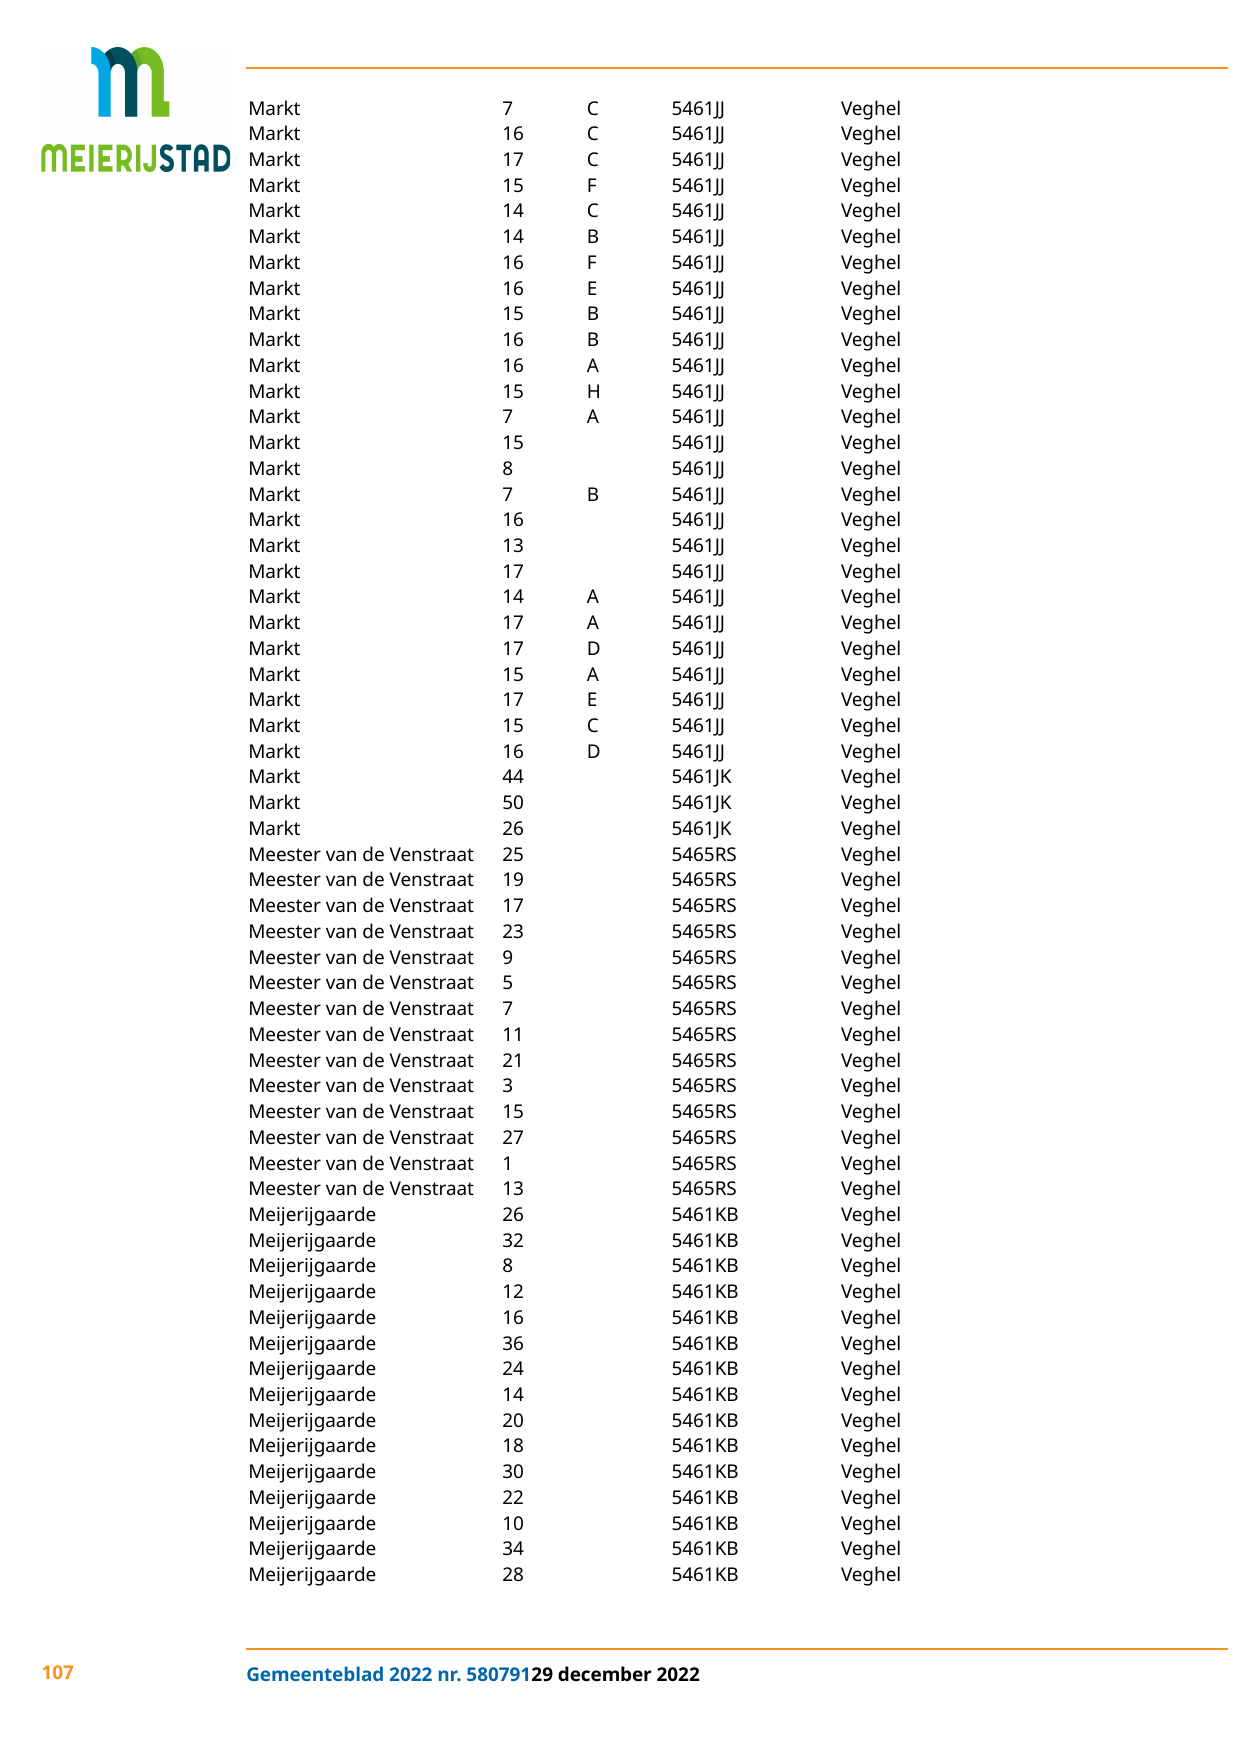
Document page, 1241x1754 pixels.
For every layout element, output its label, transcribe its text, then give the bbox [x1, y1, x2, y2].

table_cell Meester van de Venstraat [248, 1073, 502, 1098]
table_cell 7 [502, 481, 587, 506]
table_cell Meijerijgaarde [248, 1510, 502, 1536]
table_cell Veghel [841, 1047, 1066, 1072]
table_cell 7 [502, 995, 587, 1021]
table_cell 5465RS [671, 1073, 841, 1098]
table_cell Markt [248, 609, 502, 635]
table_cell Meester van de Venstraat [248, 944, 502, 969]
table_cell 5461JJ [671, 429, 841, 455]
table_cell Meijerijgaarde [248, 1227, 502, 1253]
table_cell 5461JJ [671, 584, 841, 609]
table_cell [587, 1227, 671, 1253]
table_cell 50 [502, 790, 587, 815]
table_cell 5461JJ [671, 352, 841, 378]
table_cell Markt [248, 738, 502, 764]
table_cell 5461KB [671, 1561, 841, 1587]
table_cell 5461JK [671, 790, 841, 815]
table_cell 15 [502, 301, 587, 326]
table_cell Meijerijgaarde [248, 1330, 502, 1356]
table_cell B [587, 326, 671, 352]
table_cell [587, 1098, 671, 1124]
table_cell 13 [502, 1175, 587, 1201]
table_cell 5461JJ [671, 121, 841, 146]
table_cell C [587, 146, 671, 172]
table_cell 5465RS [671, 995, 841, 1021]
table_cell 5461JJ [671, 404, 841, 429]
table_cell 5461JJ [671, 198, 841, 223]
table_cell Markt [248, 790, 502, 815]
table_cell [587, 893, 671, 918]
table_cell Veghel [841, 841, 1066, 867]
table_cell 5461JJ [671, 532, 841, 558]
picture [41, 47, 231, 172]
table_cell 7 [502, 404, 587, 429]
table_cell 34 [502, 1536, 587, 1561]
table_cell Markt [248, 326, 502, 352]
table_cell 14 [502, 224, 587, 249]
table_cell 17 [502, 635, 587, 661]
table_cell Veghel [841, 1150, 1066, 1175]
table_cell Markt [248, 224, 502, 249]
table_cell 20 [502, 1407, 587, 1433]
table_cell Meester van de Venstraat [248, 867, 502, 892]
table_cell Markt [248, 764, 502, 789]
table_cell Meijerijgaarde [248, 1201, 502, 1227]
table_cell Veghel [841, 738, 1066, 764]
table_cell Markt [248, 455, 502, 481]
table_cell Veghel [841, 1175, 1066, 1201]
table_cell 5465RS [671, 1175, 841, 1201]
table_cell [587, 1278, 671, 1304]
table_cell [587, 764, 671, 789]
table_cell Veghel [841, 944, 1066, 969]
table_cell 16 [502, 352, 587, 378]
table_cell 5461KB [671, 1407, 841, 1433]
table_cell Veghel [841, 275, 1066, 301]
table_cell 18 [502, 1433, 587, 1458]
table_cell 21 [502, 1047, 587, 1072]
table_cell Markt [248, 532, 502, 558]
table_cell 5461JK [671, 815, 841, 841]
table_cell Markt [248, 815, 502, 841]
table_cell 5461KB [671, 1330, 841, 1356]
table_cell 36 [502, 1330, 587, 1356]
table_cell [587, 918, 671, 944]
table_cell Meester van de Venstraat [248, 1150, 502, 1175]
table_cell A [587, 352, 671, 378]
table_cell 32 [502, 1227, 587, 1253]
table_cell 22 [502, 1484, 587, 1510]
table_cell 5461JJ [671, 249, 841, 275]
table_cell 5461KB [671, 1381, 841, 1407]
table_cell Veghel [841, 1484, 1066, 1510]
table_cell Veghel [841, 121, 1066, 146]
table_cell Markt [248, 198, 502, 223]
table_cell 5461KB [671, 1484, 841, 1510]
table_cell Markt [248, 687, 502, 712]
table_cell Veghel [841, 1304, 1066, 1330]
table_cell Markt [248, 481, 502, 506]
table_cell C [587, 198, 671, 223]
table_cell 5465RS [671, 1047, 841, 1072]
table_cell 11 [502, 1021, 587, 1047]
table_cell 5461JJ [671, 275, 841, 301]
table_cell Markt [248, 352, 502, 378]
table_cell 15 [502, 1098, 587, 1124]
table_cell Veghel [841, 506, 1066, 532]
table_cell 44 [502, 764, 587, 789]
table_cell 8 [502, 455, 587, 481]
table_cell H [587, 378, 671, 403]
table_cell 5461KB [671, 1536, 841, 1561]
table_cell [587, 841, 671, 867]
table_cell 5461KB [671, 1253, 841, 1278]
table_cell Veghel [841, 1561, 1066, 1587]
table_cell Veghel [841, 1536, 1066, 1561]
table_cell Veghel [841, 326, 1066, 352]
table_cell Meester van de Venstraat [248, 1098, 502, 1124]
table_cell Meester van de Venstraat [248, 1047, 502, 1072]
table_cell Meijerijgaarde [248, 1561, 502, 1587]
table_cell Veghel [841, 95, 1066, 121]
table_cell [587, 1510, 671, 1536]
table_cell Veghel [841, 1278, 1066, 1304]
table_cell [587, 1201, 671, 1227]
table_cell 28 [502, 1561, 587, 1587]
table_cell Veghel [841, 558, 1066, 584]
table_cell 24 [502, 1356, 587, 1381]
table_cell Veghel [841, 249, 1066, 275]
table_cell 15 [502, 661, 587, 687]
table_cell Veghel [841, 429, 1066, 455]
table_cell 5465RS [671, 944, 841, 969]
table_cell F [587, 249, 671, 275]
table_cell 5465RS [671, 841, 841, 867]
table_cell Markt [248, 584, 502, 609]
table_cell Veghel [841, 970, 1066, 995]
table_cell Meester van de Venstraat [248, 1124, 502, 1150]
table_cell [587, 970, 671, 995]
table_cell Veghel [841, 1459, 1066, 1484]
table_cell 5461KB [671, 1459, 841, 1484]
table_cell [587, 1253, 671, 1278]
table_cell B [587, 224, 671, 249]
table_cell 10 [502, 1510, 587, 1536]
table_cell Veghel [841, 455, 1066, 481]
table_cell Markt [248, 121, 502, 146]
table_cell 3 [502, 1073, 587, 1098]
table_cell 5465RS [671, 970, 841, 995]
table_cell E [587, 687, 671, 712]
table_cell Markt [248, 172, 502, 198]
table_cell 5461KB [671, 1201, 841, 1227]
table_cell [587, 1047, 671, 1072]
table_cell 13 [502, 532, 587, 558]
table_cell Veghel [841, 1124, 1066, 1150]
table_cell 5461JJ [671, 558, 841, 584]
table_cell Veghel [841, 146, 1066, 172]
table_cell Meijerijgaarde [248, 1253, 502, 1278]
table_cell [587, 1536, 671, 1561]
table_cell A [587, 404, 671, 429]
table_cell 5461KB [671, 1510, 841, 1536]
table_cell Meijerijgaarde [248, 1278, 502, 1304]
table_cell Veghel [841, 1253, 1066, 1278]
table_cell Meijerijgaarde [248, 1484, 502, 1510]
table_cell Meester van de Venstraat [248, 1175, 502, 1201]
table_cell 5461KB [671, 1227, 841, 1253]
table_cell [587, 995, 671, 1021]
table_cell Veghel [841, 1098, 1066, 1124]
table_cell Veghel [841, 352, 1066, 378]
table_cell Meijerijgaarde [248, 1407, 502, 1433]
table_cell 5465RS [671, 1124, 841, 1150]
table_cell Meijerijgaarde [248, 1536, 502, 1561]
table_cell Markt [248, 429, 502, 455]
table_cell Markt [248, 146, 502, 172]
table_cell 27 [502, 1124, 587, 1150]
table_cell Veghel [841, 1510, 1066, 1536]
table_cell [587, 506, 671, 532]
table_cell Veghel [841, 764, 1066, 789]
table_cell 15 [502, 429, 587, 455]
table_cell F [587, 172, 671, 198]
table_cell 5461JJ [671, 146, 841, 172]
table_cell 17 [502, 893, 587, 918]
table_cell Veghel [841, 532, 1066, 558]
table_cell 30 [502, 1459, 587, 1484]
table_cell 19 [502, 867, 587, 892]
table_cell Markt [248, 378, 502, 403]
table_cell 16 [502, 506, 587, 532]
table_cell 17 [502, 687, 587, 712]
table_cell Markt [248, 275, 502, 301]
table_cell 5465RS [671, 1150, 841, 1175]
table_cell [587, 1175, 671, 1201]
table_cell 5461JJ [671, 172, 841, 198]
table_cell Markt [248, 301, 502, 326]
table_cell Markt [248, 404, 502, 429]
table_cell Meester van de Venstraat [248, 1021, 502, 1047]
table_cell 16 [502, 1304, 587, 1330]
table_cell 5461JJ [671, 738, 841, 764]
table_cell Meester van de Venstraat [248, 918, 502, 944]
table_cell B [587, 301, 671, 326]
table_cell 16 [502, 275, 587, 301]
table_cell Meester van de Venstraat [248, 893, 502, 918]
table_cell 15 [502, 712, 587, 738]
table_cell Veghel [841, 867, 1066, 892]
table_cell Veghel [841, 1021, 1066, 1047]
table_cell Veghel [841, 712, 1066, 738]
table_cell D [587, 635, 671, 661]
table_cell Meijerijgaarde [248, 1356, 502, 1381]
table_cell 5 [502, 970, 587, 995]
table_cell 5461JJ [671, 481, 841, 506]
table_cell Veghel [841, 815, 1066, 841]
table_cell 16 [502, 326, 587, 352]
table_cell Meijerijgaarde [248, 1304, 502, 1330]
table_cell [587, 558, 671, 584]
table_cell [587, 1356, 671, 1381]
table_cell 5461JJ [671, 712, 841, 738]
table_cell 5461JJ [671, 455, 841, 481]
table_cell A [587, 661, 671, 687]
table_cell Markt [248, 635, 502, 661]
table_cell 5465RS [671, 893, 841, 918]
table_cell Veghel [841, 1330, 1066, 1356]
table_cell [587, 867, 671, 892]
table_cell [587, 1021, 671, 1047]
table_cell Veghel [841, 301, 1066, 326]
table_cell E [587, 275, 671, 301]
table_cell 5461KB [671, 1278, 841, 1304]
table_cell Veghel [841, 1381, 1066, 1407]
table_cell A [587, 609, 671, 635]
table_cell 8 [502, 1253, 587, 1278]
table_cell [587, 429, 671, 455]
table_cell 17 [502, 558, 587, 584]
table_cell Veghel [841, 172, 1066, 198]
table_cell Markt [248, 506, 502, 532]
table_cell 17 [502, 146, 587, 172]
table_cell Veghel [841, 918, 1066, 944]
table_cell [587, 944, 671, 969]
table_cell [587, 1407, 671, 1433]
table_cell 5461JJ [671, 378, 841, 403]
table_cell 14 [502, 198, 587, 223]
table_cell 16 [502, 249, 587, 275]
table_cell 5461JJ [671, 506, 841, 532]
table_cell Veghel [841, 481, 1066, 506]
table_cell 16 [502, 121, 587, 146]
table_cell Veghel [841, 1201, 1066, 1227]
table_cell [587, 815, 671, 841]
table_cell C [587, 712, 671, 738]
table_cell 5461JJ [671, 95, 841, 121]
table_cell 5461JJ [671, 635, 841, 661]
table_cell 5461JJ [671, 609, 841, 635]
table_cell 1 [502, 1150, 587, 1175]
table_cell Veghel [841, 995, 1066, 1021]
table_cell Veghel [841, 584, 1066, 609]
table_cell C [587, 95, 671, 121]
table_cell 5461KB [671, 1304, 841, 1330]
table_cell 5465RS [671, 918, 841, 944]
table_cell Meijerijgaarde [248, 1381, 502, 1407]
table_cell [587, 1381, 671, 1407]
table_cell B [587, 481, 671, 506]
table_cell [587, 1124, 671, 1150]
table_cell Veghel [841, 1356, 1066, 1381]
table_cell 25 [502, 841, 587, 867]
table_cell Veghel [841, 224, 1066, 249]
table_cell C [587, 121, 671, 146]
table_cell Veghel [841, 893, 1066, 918]
table_cell 12 [502, 1278, 587, 1304]
table_cell 5465RS [671, 1098, 841, 1124]
table_cell D [587, 738, 671, 764]
table_cell 26 [502, 1201, 587, 1227]
table_cell 15 [502, 378, 587, 403]
table_cell 14 [502, 584, 587, 609]
table_cell 5465RS [671, 1021, 841, 1047]
table_cell Veghel [841, 635, 1066, 661]
table_cell 15 [502, 172, 587, 198]
table_cell Veghel [841, 687, 1066, 712]
table_cell 5461JJ [671, 224, 841, 249]
table_cell 26 [502, 815, 587, 841]
table_cell Markt [248, 558, 502, 584]
table_cell [587, 790, 671, 815]
table_cell 5461JJ [671, 687, 841, 712]
table_cell 5461JK [671, 764, 841, 789]
table_cell Meester van de Venstraat [248, 970, 502, 995]
table_cell 23 [502, 918, 587, 944]
table_cell [587, 455, 671, 481]
table_cell Veghel [841, 1407, 1066, 1433]
table_cell [587, 1330, 671, 1356]
table_cell 5461JJ [671, 326, 841, 352]
table_cell [587, 1561, 671, 1587]
table_cell Veghel [841, 198, 1066, 223]
table_cell [587, 1073, 671, 1098]
table_cell 9 [502, 944, 587, 969]
table_cell A [587, 584, 671, 609]
table_cell Veghel [841, 1433, 1066, 1458]
table_cell 5461JJ [671, 661, 841, 687]
table_cell Markt [248, 249, 502, 275]
table_cell Veghel [841, 378, 1066, 403]
table_cell 7 [502, 95, 587, 121]
table_cell Veghel [841, 661, 1066, 687]
table_cell [587, 1150, 671, 1175]
table_cell 16 [502, 738, 587, 764]
table_cell 5461JJ [671, 301, 841, 326]
table_cell Markt [248, 712, 502, 738]
table_cell Meijerijgaarde [248, 1459, 502, 1484]
table_cell 14 [502, 1381, 587, 1407]
table_cell [587, 1484, 671, 1510]
table_cell [587, 1433, 671, 1458]
table_cell Veghel [841, 1073, 1066, 1098]
table_cell [587, 532, 671, 558]
table_cell Meester van de Venstraat [248, 995, 502, 1021]
table_cell 5461KB [671, 1433, 841, 1458]
table_cell Veghel [841, 404, 1066, 429]
table_cell Markt [248, 95, 502, 121]
table_cell Meester van de Venstraat [248, 841, 502, 867]
table_cell Veghel [841, 790, 1066, 815]
table_cell [587, 1304, 671, 1330]
table_cell 5461KB [671, 1356, 841, 1381]
table_cell 17 [502, 609, 587, 635]
table_cell 5465RS [671, 867, 841, 892]
table_cell [587, 1459, 671, 1484]
table_cell Veghel [841, 1227, 1066, 1253]
table_cell Meijerijgaarde [248, 1433, 502, 1458]
table_cell Veghel [841, 609, 1066, 635]
table_cell Markt [248, 661, 502, 687]
